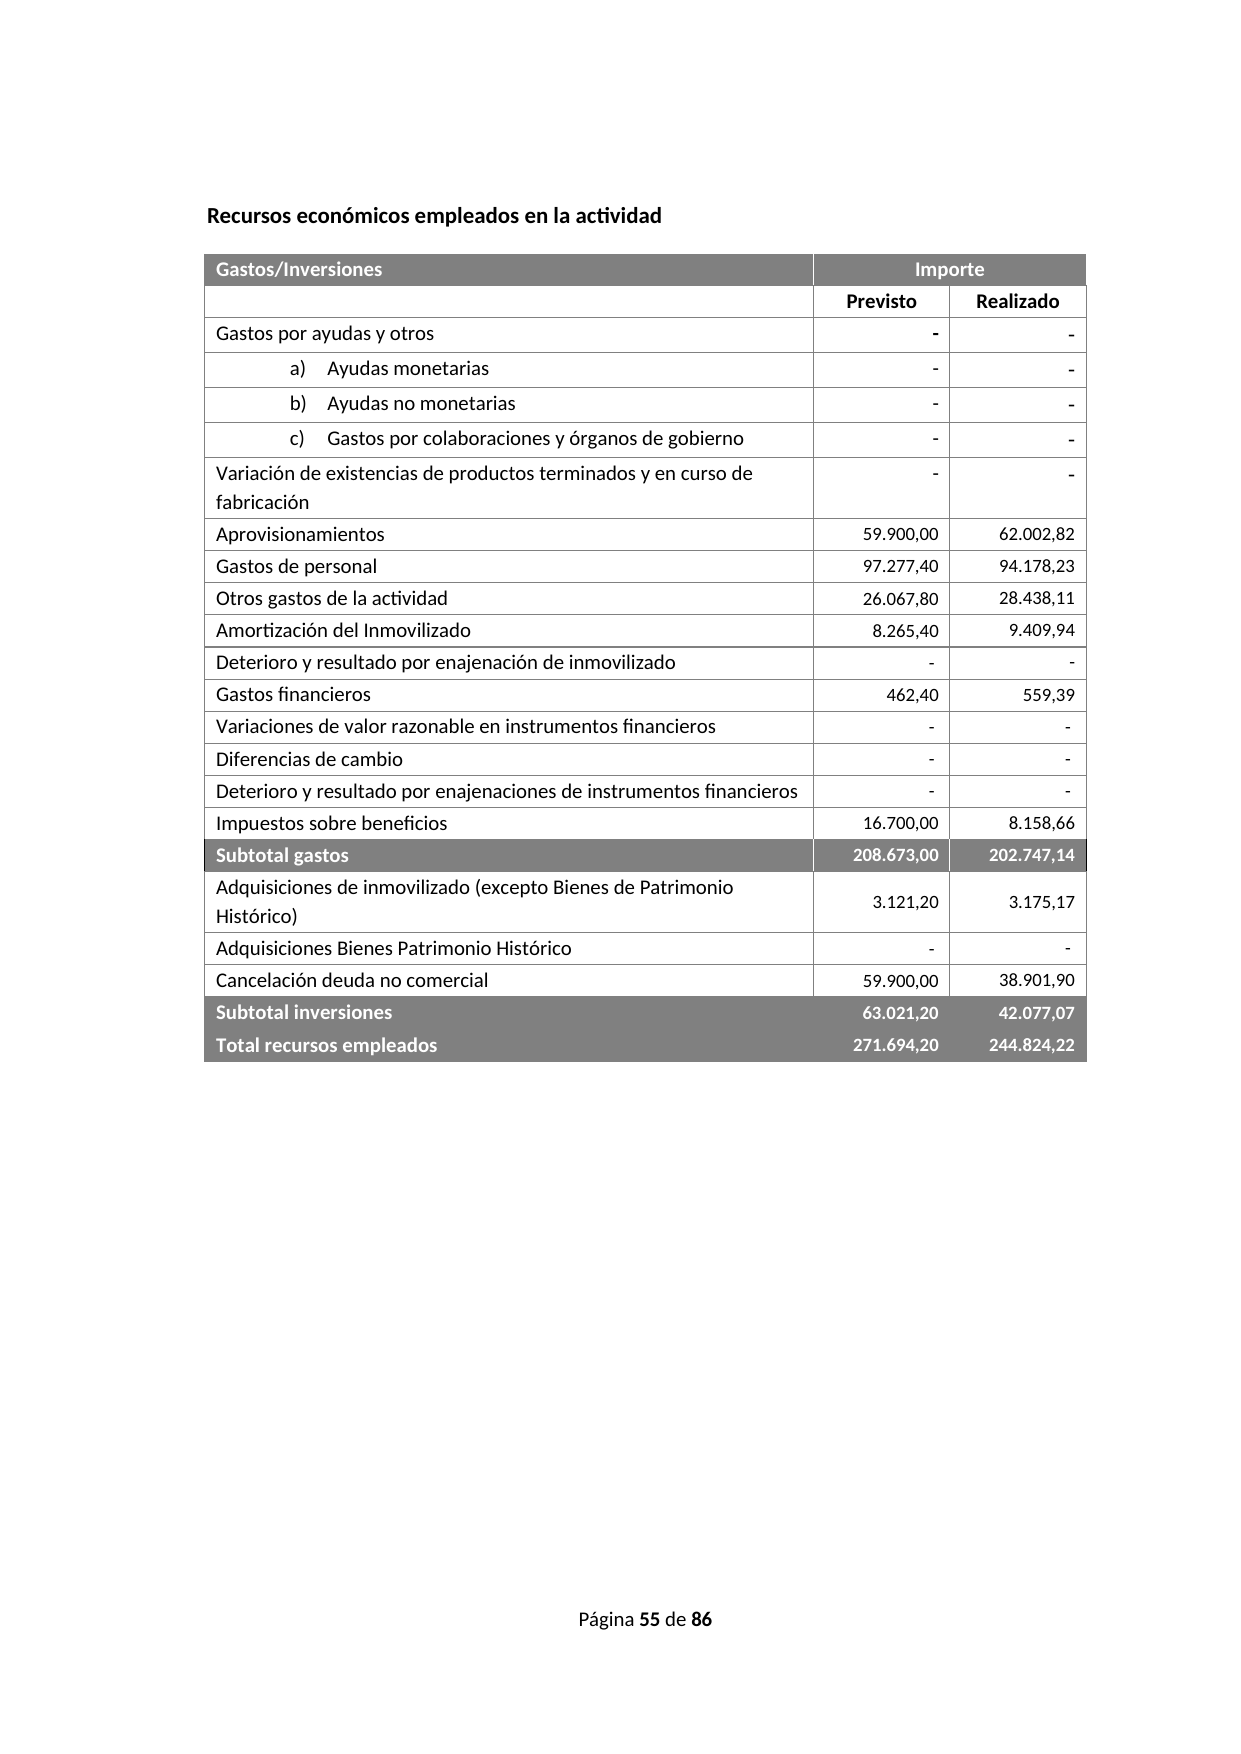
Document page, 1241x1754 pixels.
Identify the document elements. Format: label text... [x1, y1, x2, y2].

table_cell 244.824,22 [950, 1030, 1086, 1061]
table_cell Subtotal inversiones [205, 998, 813, 1029]
table_cell Previsto [814, 286, 949, 317]
table_cell Realizado [950, 286, 1086, 317]
table_cell [205, 286, 813, 317]
table_cell Ayudas monetarias [205, 353, 813, 387]
table_header Importe [814, 254, 1086, 285]
table_cell - [814, 712, 949, 743]
table_cell 62.002,82 [950, 519, 1086, 550]
table_cell - [814, 388, 949, 422]
table_cell 202.747,14 [950, 840, 1086, 871]
table_header Gastos/Inversiones [205, 254, 813, 285]
table_cell 8.158,66 [950, 808, 1086, 839]
table_cell Gastos por ayudas y otros [205, 318, 813, 352]
table_cell - [814, 423, 949, 457]
table_cell 8.265,40 [814, 615, 949, 646]
table_cell Total recursos empleados [205, 1030, 813, 1061]
table_cell Gastos financieros [205, 680, 813, 711]
table_cell - [814, 933, 949, 964]
table_cell 559,39 [950, 680, 1086, 711]
table_cell Cancelación deuda no comercial [205, 965, 813, 996]
table_cell Otros gastos de la actividad [205, 583, 813, 614]
table_cell Amortización del Inmovilizado [205, 615, 813, 646]
table_cell - [950, 423, 1086, 457]
table_cell 59.900,00 [814, 965, 949, 996]
table_cell - [950, 933, 1086, 964]
table_cell Adquisiciones de inmovilizado (excepto Bienes de Patrimonio Histórico) [205, 872, 813, 932]
table_cell - [814, 648, 949, 678]
table_cell 42.077,07 [950, 998, 1086, 1029]
table_cell Gastos por colaboraciones y órganos de gobierno [205, 423, 813, 457]
table_cell - [950, 388, 1086, 422]
table_cell 3.121,20 [814, 872, 949, 932]
table_cell - [814, 458, 949, 518]
text Recursos económicos empleados en la actividad [207, 201, 1128, 229]
table_cell - [950, 458, 1086, 518]
table_cell 97.277,40 [814, 551, 949, 582]
table_cell - [814, 353, 949, 387]
table_cell - [950, 648, 1086, 678]
table_cell Gastos de personal [205, 551, 813, 582]
table_cell Impuestos sobre beneficios [205, 808, 813, 839]
table_cell 63.021,20 [814, 998, 949, 1029]
table_cell 208.673,00 [814, 840, 949, 871]
table_cell Deterioro y resultado por enajenación de inmovilizado [205, 648, 813, 678]
table_cell - [814, 744, 949, 775]
table_cell - [814, 776, 949, 807]
table_cell - [950, 776, 1086, 807]
table_cell 94.178,23 [950, 551, 1086, 582]
table_cell - [950, 318, 1086, 352]
table_cell Adquisiciones Bienes Patrimonio Histórico [205, 933, 813, 964]
table_cell - [950, 744, 1086, 775]
table_cell Aprovisionamientos [205, 519, 813, 550]
table_cell Diferencias de cambio [205, 744, 813, 775]
table_cell Deterioro y resultado por enajenaciones de instrumentos financieros [205, 776, 813, 807]
table_cell 16.700,00 [814, 808, 949, 839]
table_cell 38.901,90 [950, 965, 1086, 996]
table_cell 26.067,80 [814, 583, 949, 614]
table_cell 462,40 [814, 680, 949, 711]
table_cell 9.409,94 [950, 615, 1086, 646]
table_cell - [950, 353, 1086, 387]
table_cell Variaciones de valor razonable en instrumentos financieros [205, 712, 813, 743]
table_cell Ayudas no monetarias [205, 388, 813, 422]
table_cell 3.175,17 [950, 872, 1086, 932]
table_cell 28.438,11 [950, 583, 1086, 614]
table_cell - [950, 712, 1086, 743]
table_cell 59.900,00 [814, 519, 949, 550]
table_cell 271.694,20 [814, 1030, 949, 1061]
table_cell Subtotal gastos [205, 840, 813, 871]
table_cell - [814, 318, 949, 352]
table_cell Variación de existencias de productos terminados y en curso de fabricación [205, 458, 813, 518]
